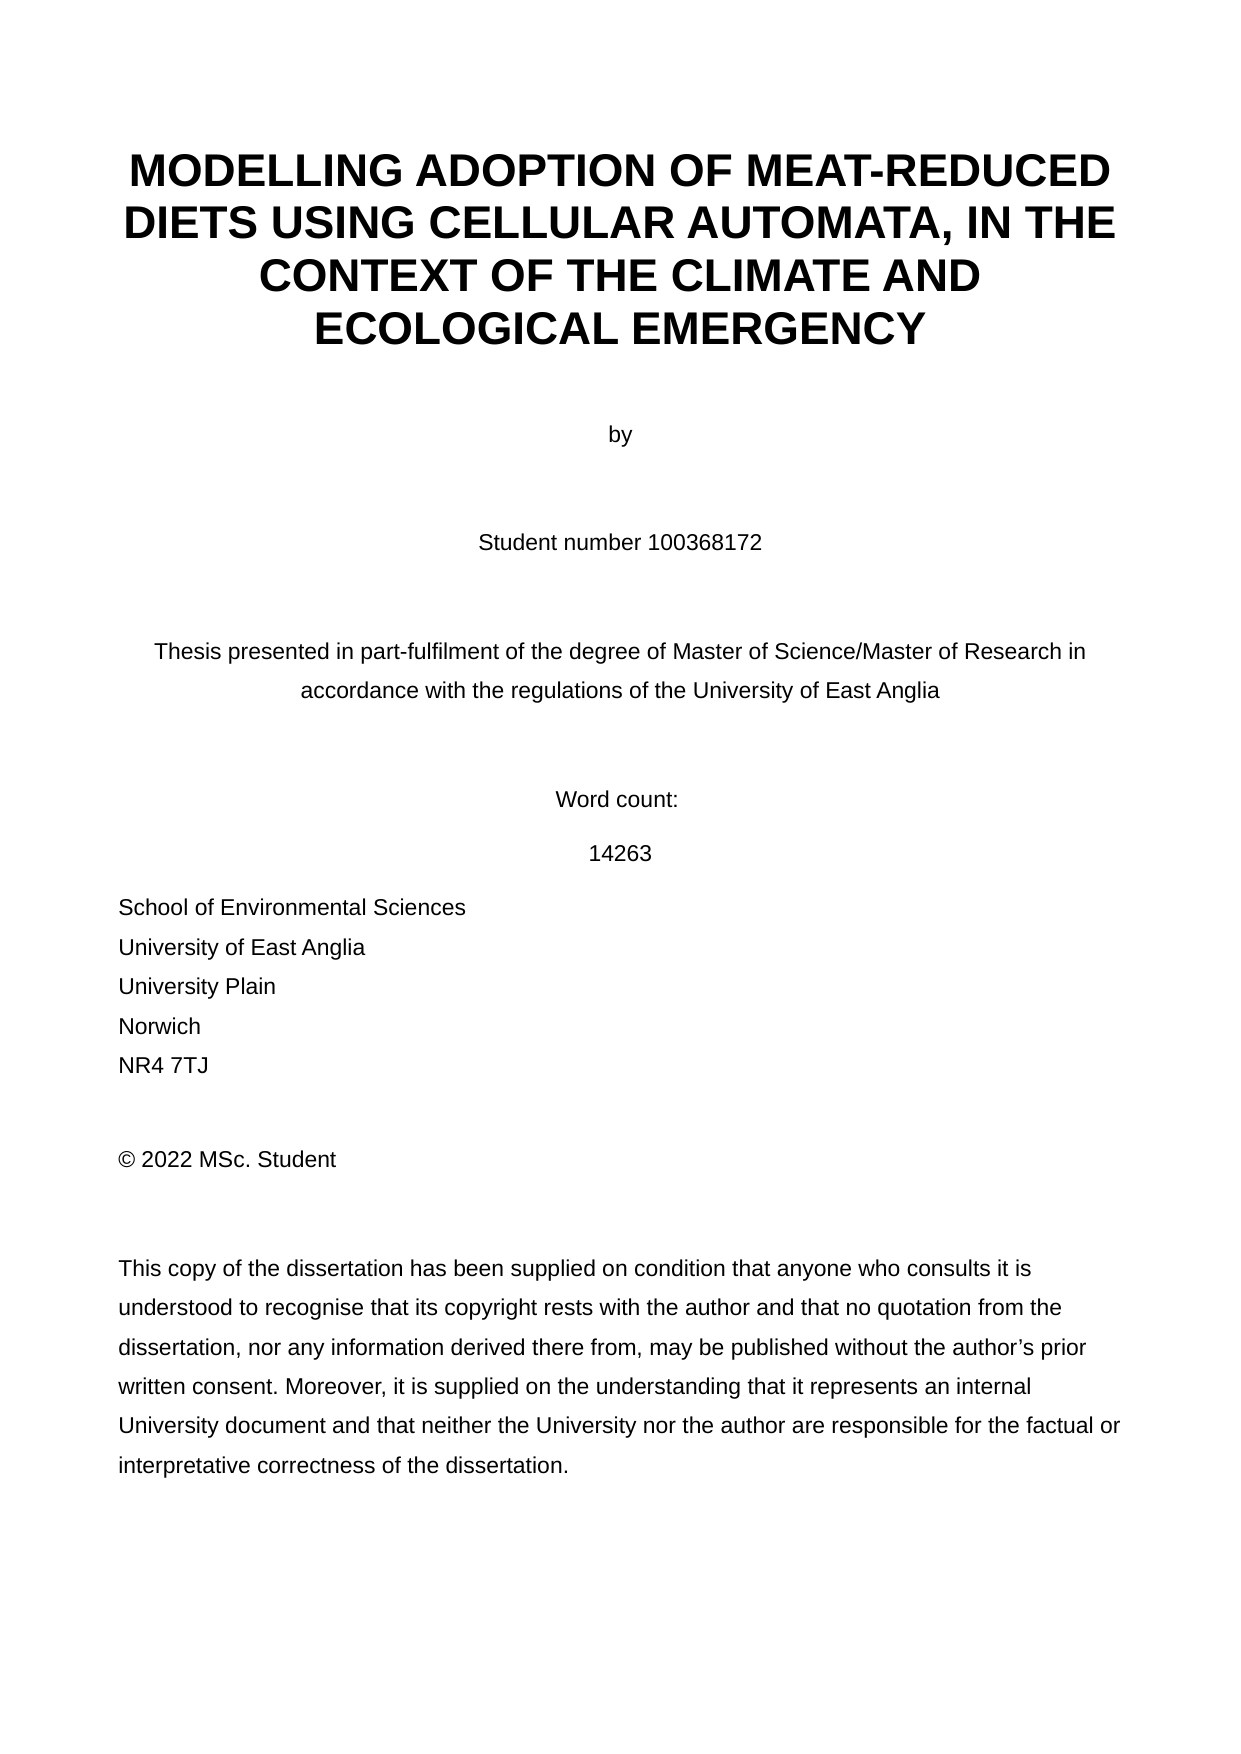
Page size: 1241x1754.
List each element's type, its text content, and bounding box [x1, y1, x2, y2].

text University of East Anglia [118, 934, 1122, 960]
text NR4 7TJ [118, 1052, 1122, 1079]
text University Plain [118, 973, 1122, 1000]
text © 2022 MSc. Student [118, 1146, 1122, 1172]
text Word count: [118, 786, 1122, 812]
text Student number 100368172 [118, 529, 1122, 556]
text School of Environmental Sciences [118, 894, 1122, 921]
text This copy of the dissertation has been supplied on condition that anyone who consults it is understood to recognise that its copyright rests with the author and that no quotation from the dissertation, nor any information derived there from, may be published without the author’s prior written consent. Moreover, it is supplied on the understanding that it represents an internal University document and that neither the University nor the author are responsible for the factual or interpretative correctness of the dissertation. [118, 1254, 1122, 1478]
text Norwich [118, 1013, 1122, 1039]
text 14263 [118, 840, 1122, 866]
text Thesis presented in part-fulfilment of the degree of Master of Science/Master of Research in accordance with the regulations of the University of East Anglia [118, 638, 1122, 704]
title MODELLING ADOPTION OF MEAT-REDUCED DIETS USING CELLULAR AUTOMATA, IN THE CONTEXT OF THE CLIMATE AND ECOLOGICAL EMERGENCY [118, 143, 1122, 354]
text by [118, 421, 1122, 447]
